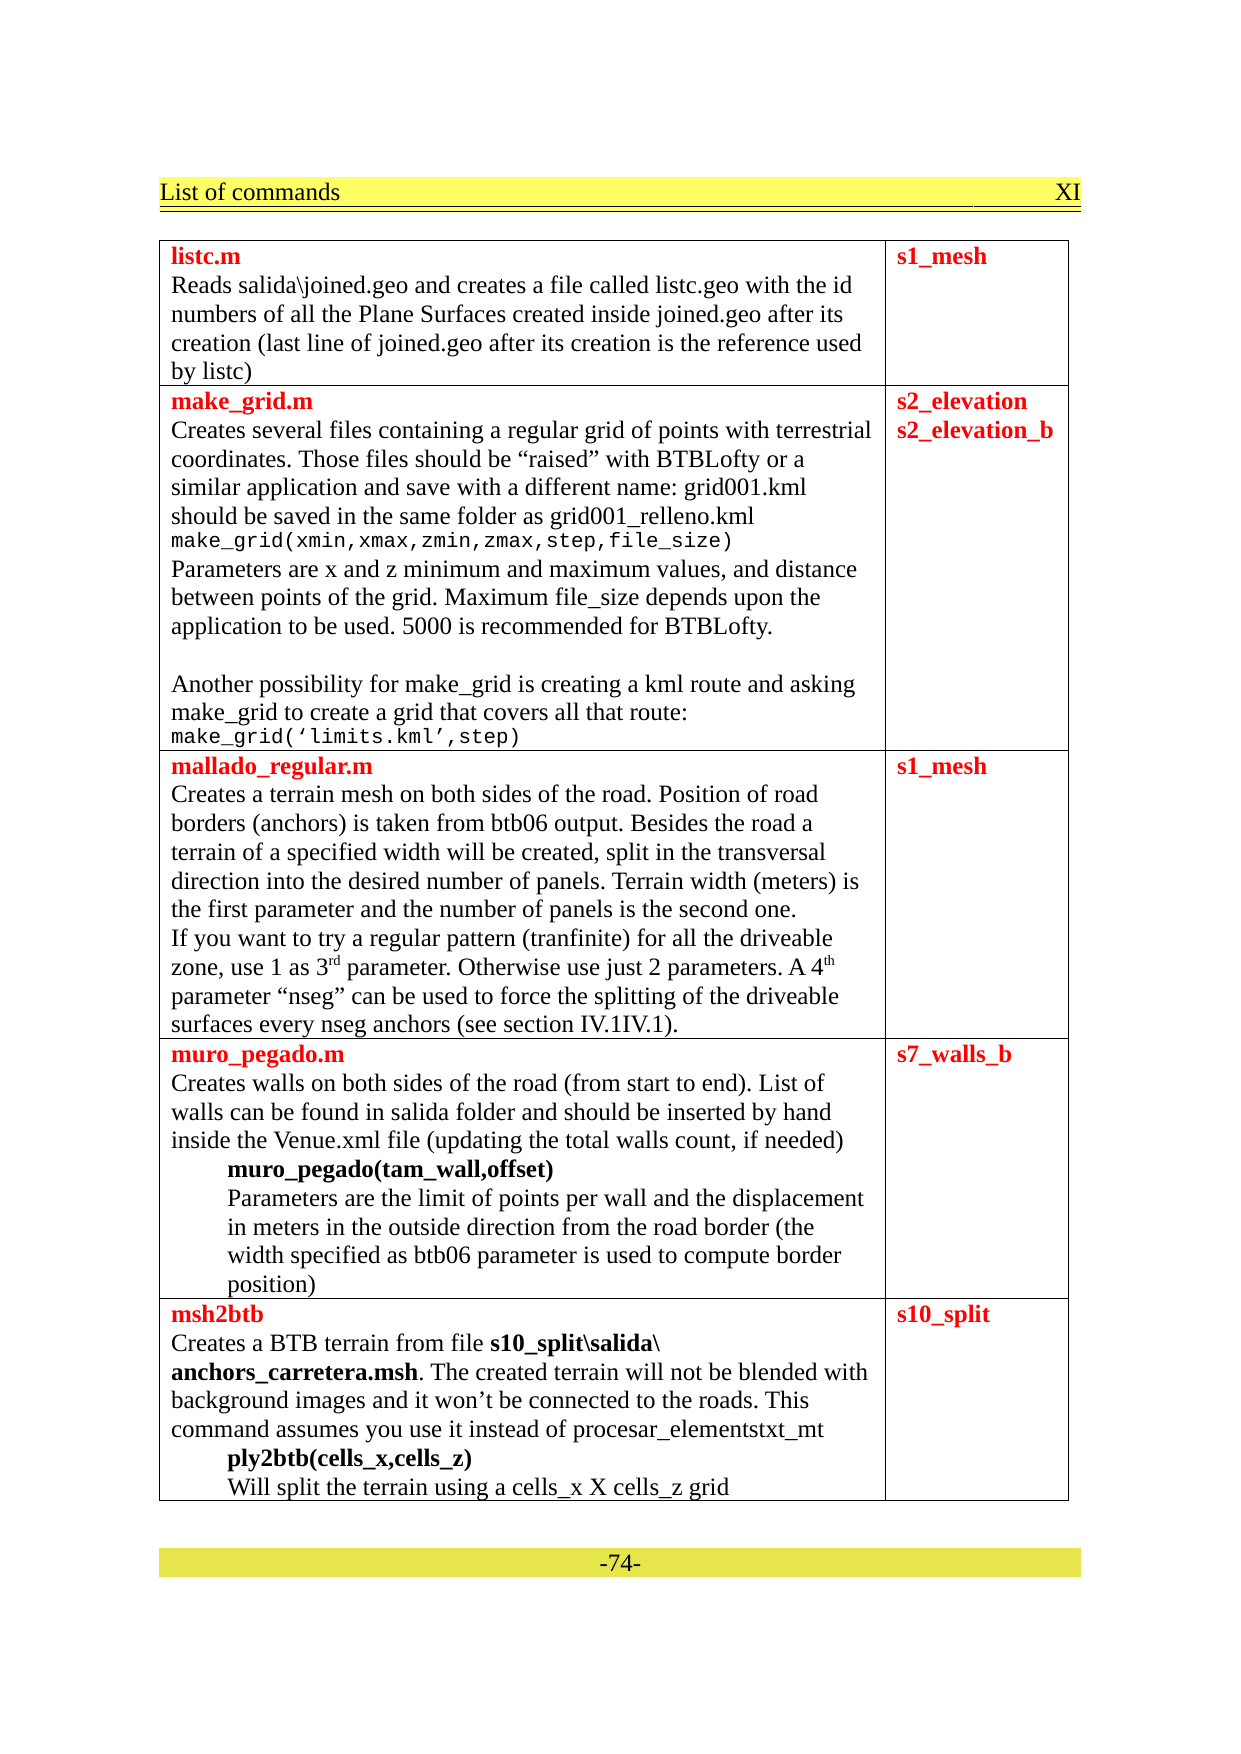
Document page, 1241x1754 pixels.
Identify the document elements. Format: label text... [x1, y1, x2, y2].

table_cell msh2btb Creates a BTB terrain from file s10_split\salida\anchors_carretera.msh. The created terrain will not be blended with background images and it won’t be connected to the roads. This command assumes you use it instead of procesar_elementstxt_mt ply2btb(cells_x,cells_z) Will split the terrain using a cells_x X cells_z grid [160, 1299, 885, 1500]
table_cell mallado_regular.m Creates a terrain mesh on both sides of the road. Position of road borders (anchors) is taken from btb06 output. Besides the road a terrain of a specified width will be created, split in the transversal direction into the desired number of panels. Terrain width (meters) is the first parameter and the number of panels is the second one. If you want to try a regular pattern (tranfinite) for all the driveable zone, use 1 as 3rd parameter. Otherwise use just 2 parameters. A 4th parameter “nseg” can be used to force the splitting of the driveable surfaces every nseg anchors (see section IV.1). [160, 751, 885, 1038]
table_cell s2_elevation s2_elevation_b [886, 386, 1068, 750]
table_cell s1_mesh [886, 751, 1068, 1038]
table_cell s1_mesh [886, 241, 1068, 385]
table_cell s10_split [886, 1299, 1068, 1500]
table_cell listc.m Reads salida\joined.geo and creates a file called listc.geo with the id numbers of all the Plane Surfaces created inside joined.geo after its creation (last line of joined.geo after its creation is the reference used by listc) [160, 241, 885, 385]
table_cell muro_pegado.m Creates walls on both sides of the road (from start to end). List of walls can be found in salida folder and should be inserted by hand inside the Venue.xml file (updating the total walls count, if needed) muro_pegado(tam_wall,offset) Parameters are the limit of points per wall and the displacement in meters in the outside direction from the road border (the width specified as btb06 parameter is used to compute border position) [160, 1039, 885, 1298]
table_cell s7_walls_b [886, 1039, 1068, 1298]
table_cell make_grid.m Creates several files containing a regular grid of points with terrestrial coordinates. Those files should be “raised” with BTBLofty or a similar application and save with a different name: grid001.kml should be saved in the same folder as grid001_relleno.kml make_grid(xmin,xmax,zmin,zmax,step,file_size) Parameters are x and z minimum and maximum values, and distance between points of the grid. Maximum file_size depends upon the application to be used. 5000 is recommended for BTBLofty. Another possibility for make_grid is creating a kml route and asking make_grid to create a grid that covers all that route: make_grid(‘limits.kml’,step) [160, 386, 885, 750]
